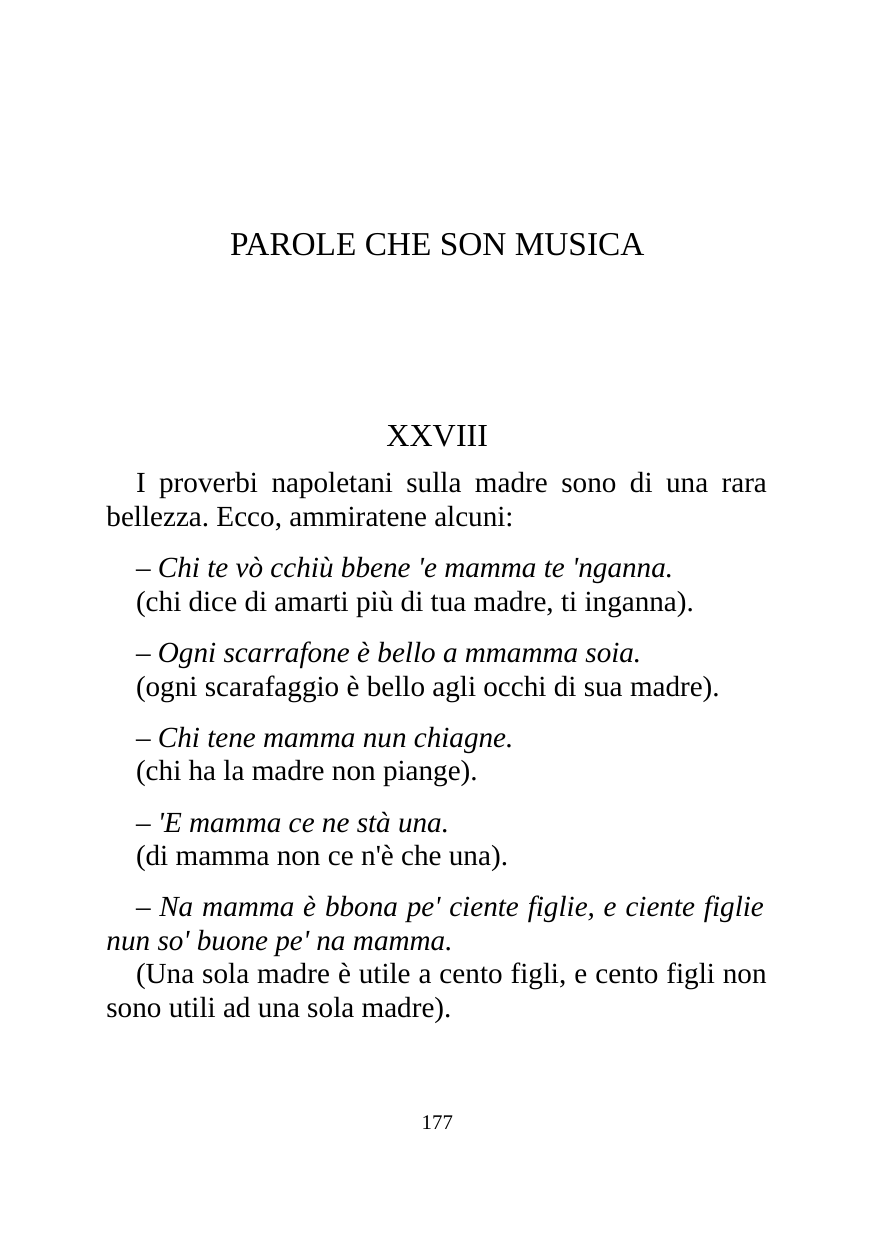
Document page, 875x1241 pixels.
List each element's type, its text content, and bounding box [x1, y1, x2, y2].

text – 'E mamma ce ne stà una. [106, 805, 768, 838]
text I proverbi napoletani sulla madre sono di una rara bellezza. Ecco, ammiratene alcuni: [106, 466, 768, 533]
subtitle PAROLE CHE SON MUSICA [106, 224, 768, 263]
text – Chi tene mamma nun chiagne. [106, 720, 768, 753]
text (ogni scarafaggio è bello agli occhi di sua madre). [106, 669, 768, 702]
text – Ogni scarrafone è bello a mmamma soia. [106, 635, 768, 669]
text (chi dice di amarti più di tua madre, ti inganna). [106, 584, 768, 617]
subtitle XXVIII [106, 416, 768, 453]
text (di mamma non ce n'è che una). [106, 838, 768, 872]
text (chi ha la madre non piange). [106, 753, 768, 787]
text (Una sola madre è utile a cento figli, e cento figli non sono utili ad una sola madre). [106, 957, 768, 1024]
text – Chi te vò cchiù bbene 'e mamma te 'nganna. [106, 550, 768, 584]
text – Na mamma è bbona pe' ciente figlie, e ciente figlie nun so' buone pe' na mamma. [106, 889, 768, 957]
